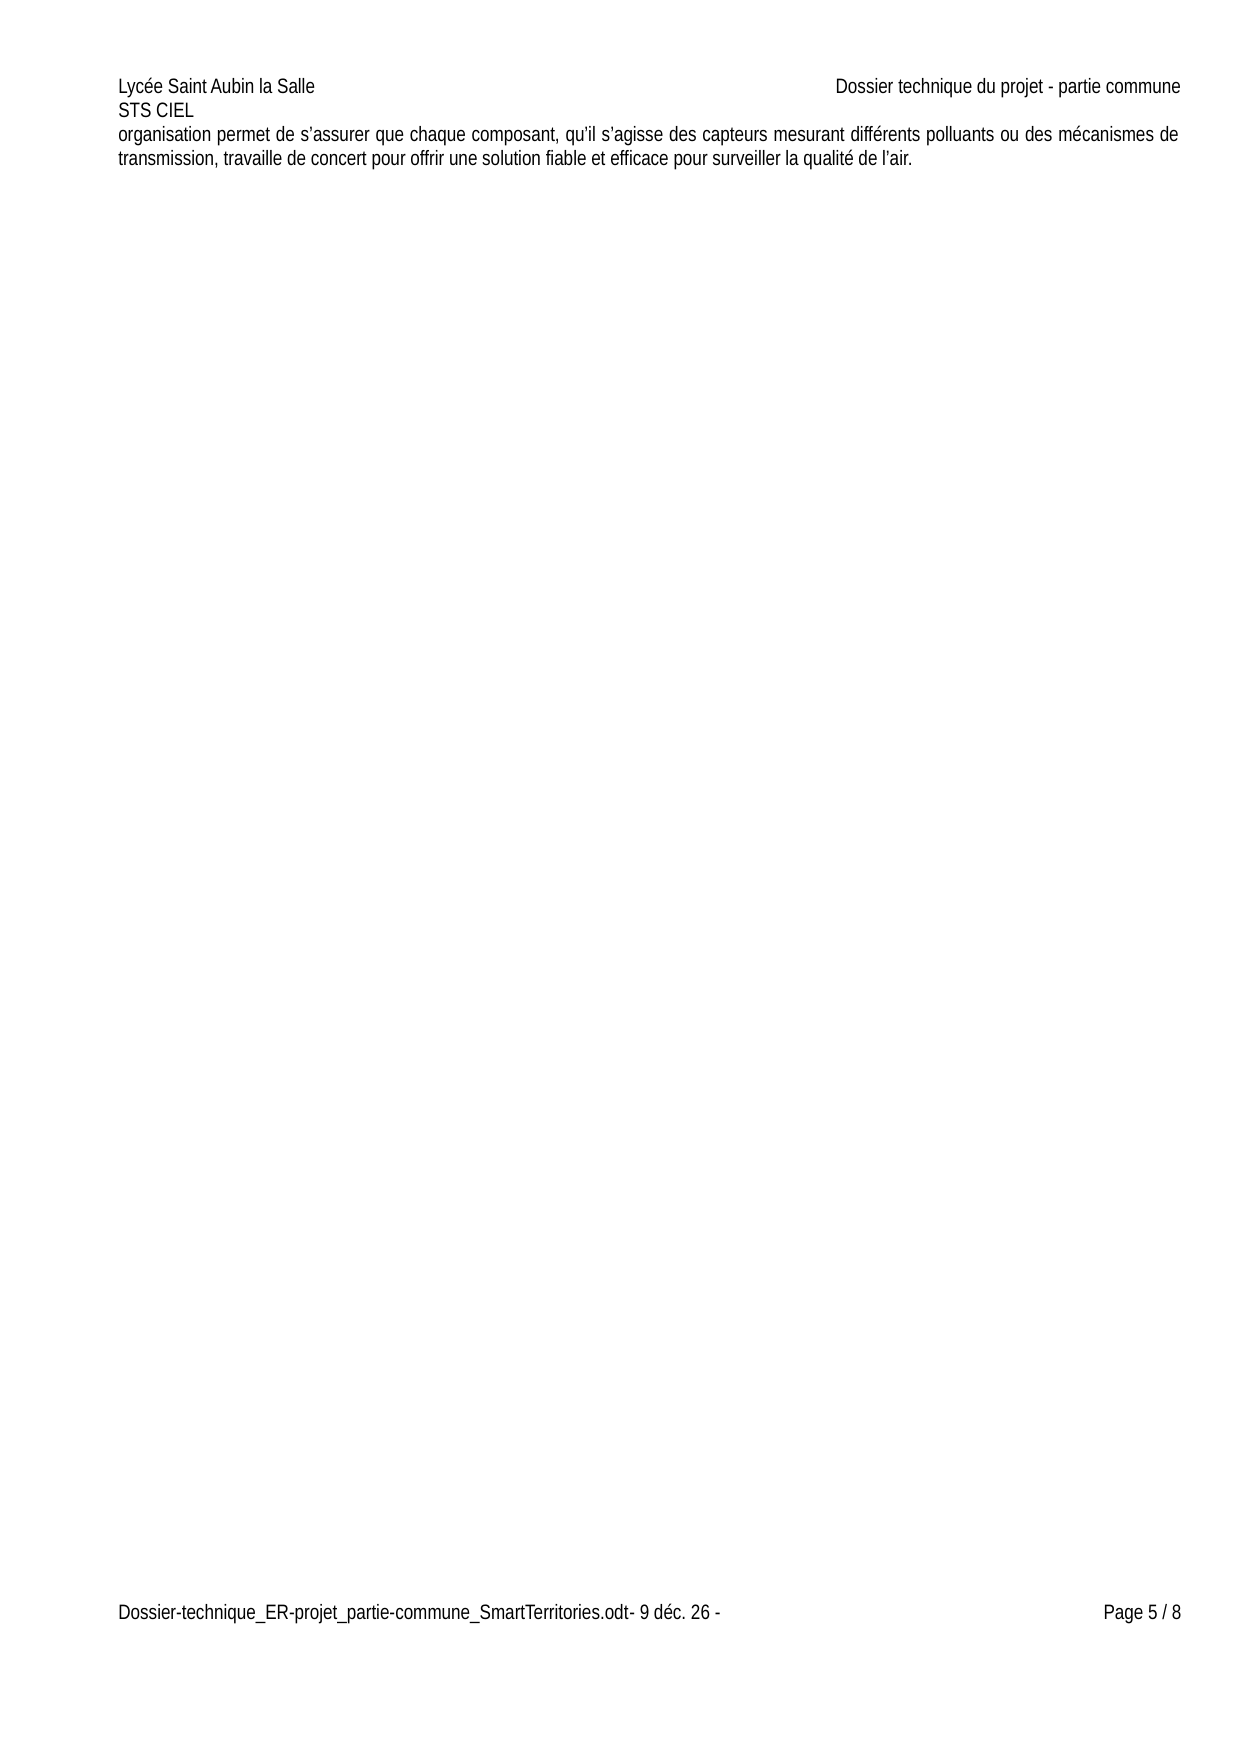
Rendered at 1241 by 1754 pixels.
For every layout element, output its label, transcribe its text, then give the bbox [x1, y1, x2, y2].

list organisation permet de s’assurer que chaque composant, qu’il s’agisse des capteurs mesurant différents polluants ou des mécanismes de transmission, travaille de concert pour offrir une solution fiable et efficace pour surveiller la qualité de l’air. [118, 122, 1181, 170]
